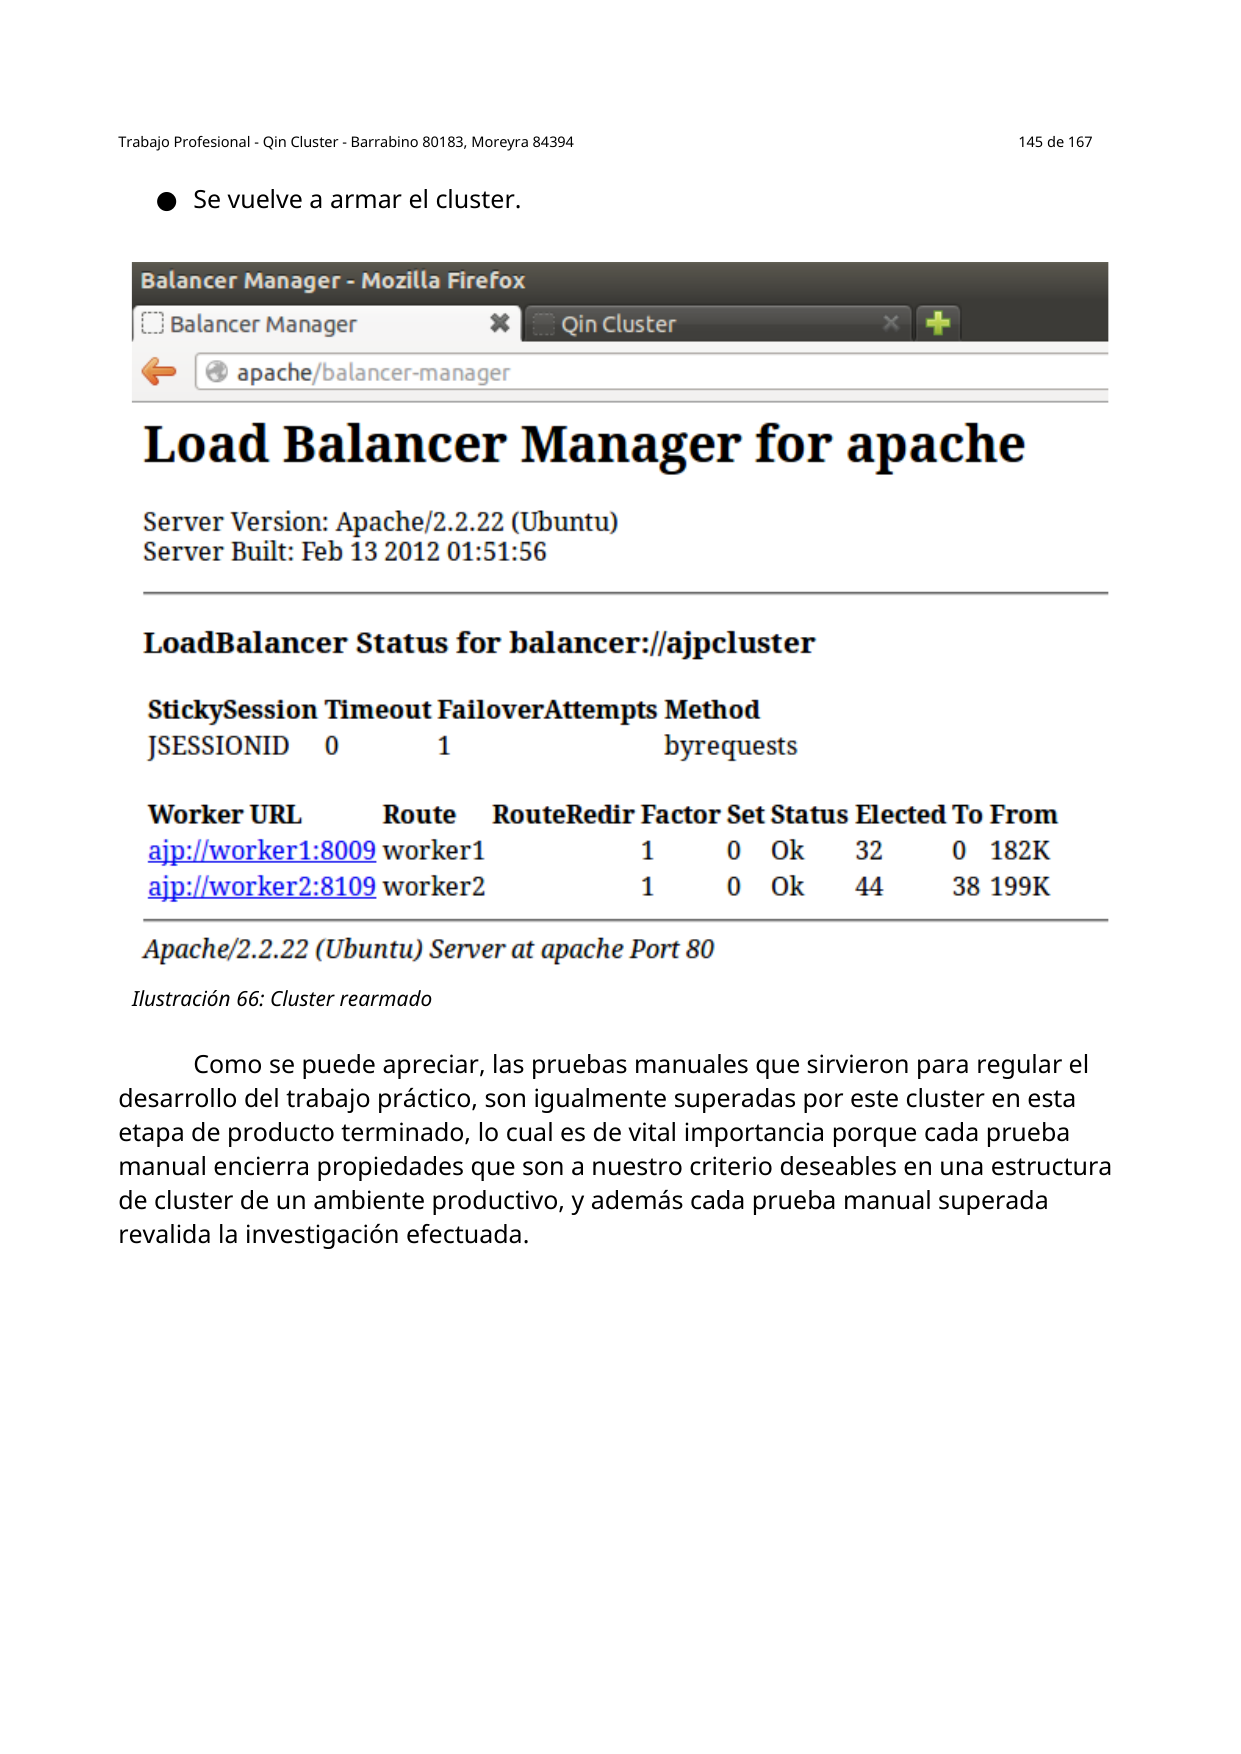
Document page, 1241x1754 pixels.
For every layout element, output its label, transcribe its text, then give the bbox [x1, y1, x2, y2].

text Como se puede apreciar, las pruebas manuales que sirvieron para regular el desarrollo del trabajo práctico, son igualmente superadas por este cluster en esta etapa de producto terminado, lo cual es de vital importancia porque cada prueba manual encierra propiedades que son a nuestro criterio deseables en una estructura de cluster de un ambiente productivo, y además cada prueba manual superada revalida la investigación efectuada. [118, 1047, 1122, 1251]
text Ilustración 66: Cluster rearmado [132, 985, 1108, 1013]
list Se vuelve a armar el cluster. [156, 182, 1122, 216]
picture [131, 262, 1109, 985]
